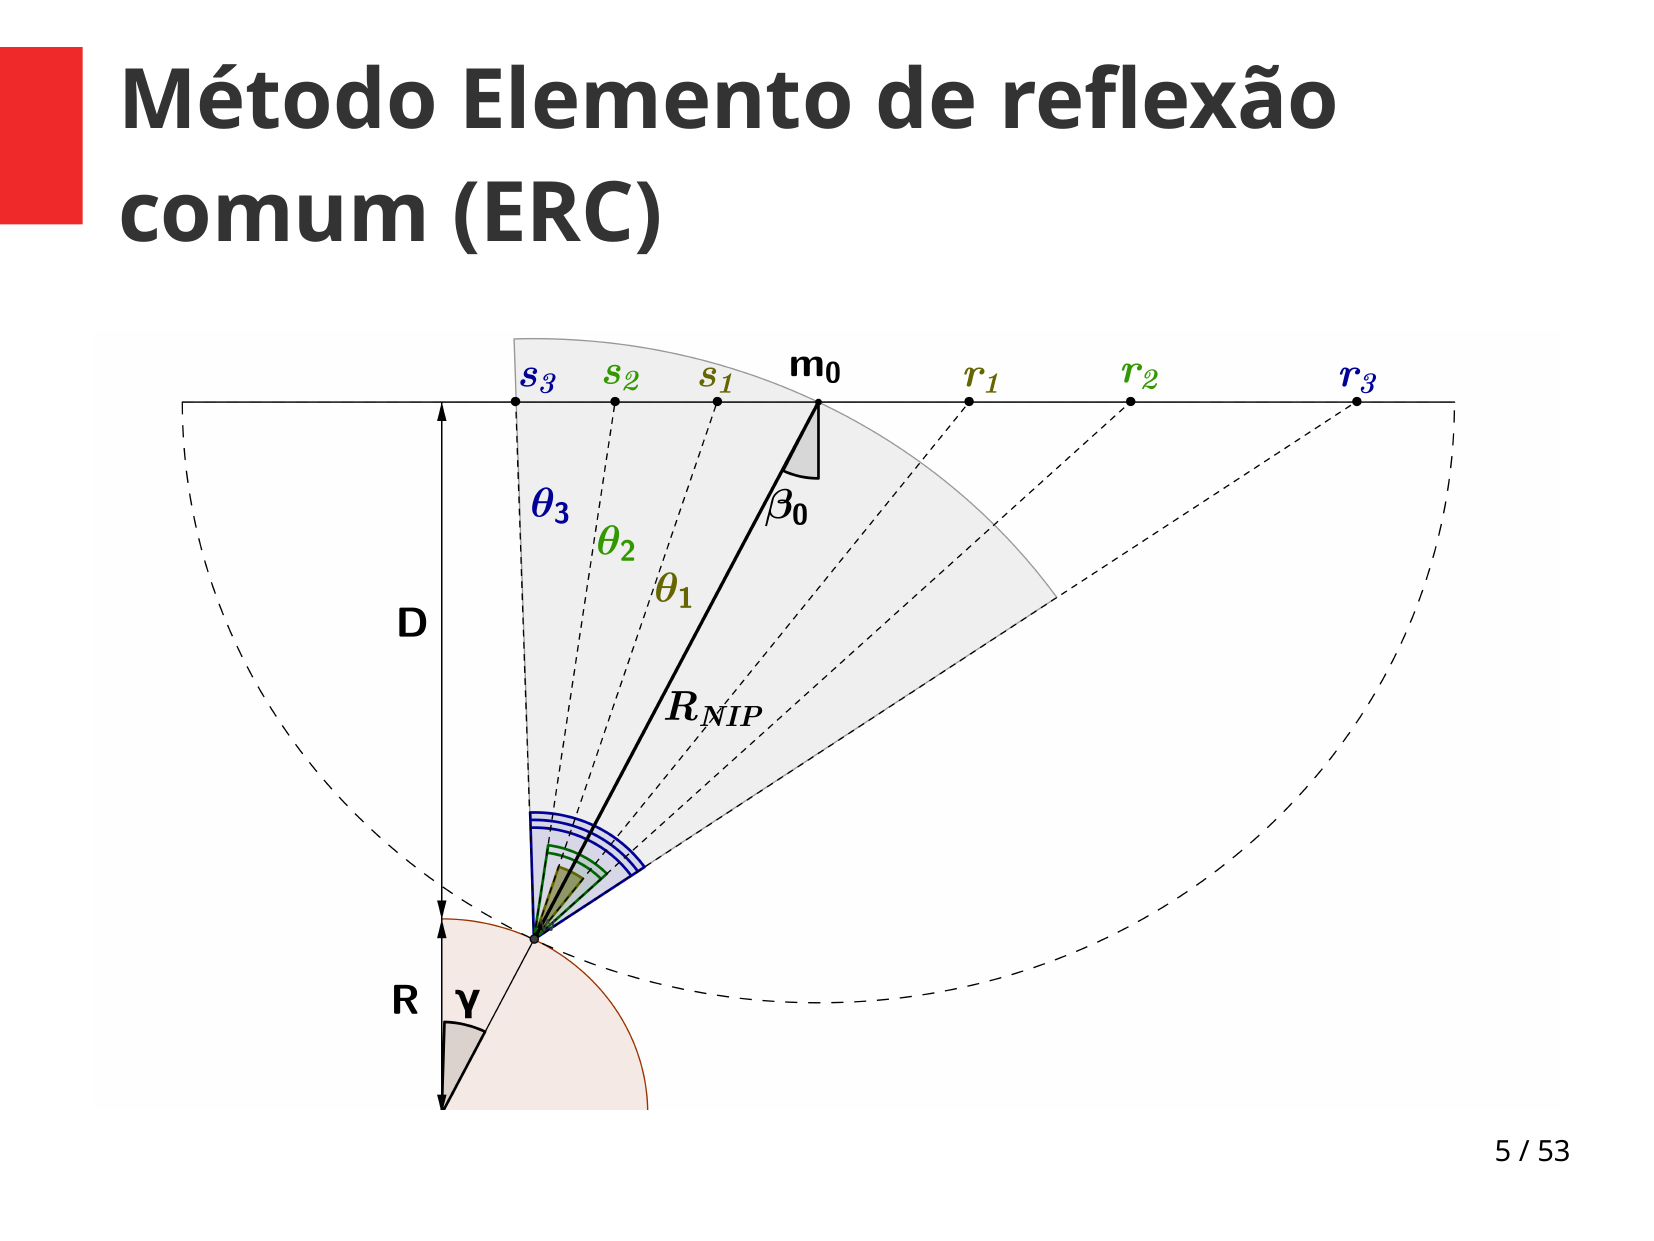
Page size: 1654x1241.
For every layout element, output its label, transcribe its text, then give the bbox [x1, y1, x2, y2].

picture [94, 330, 1560, 1110]
title Método Elemento de reflexão comum (ERC) [118, 49, 1571, 257]
